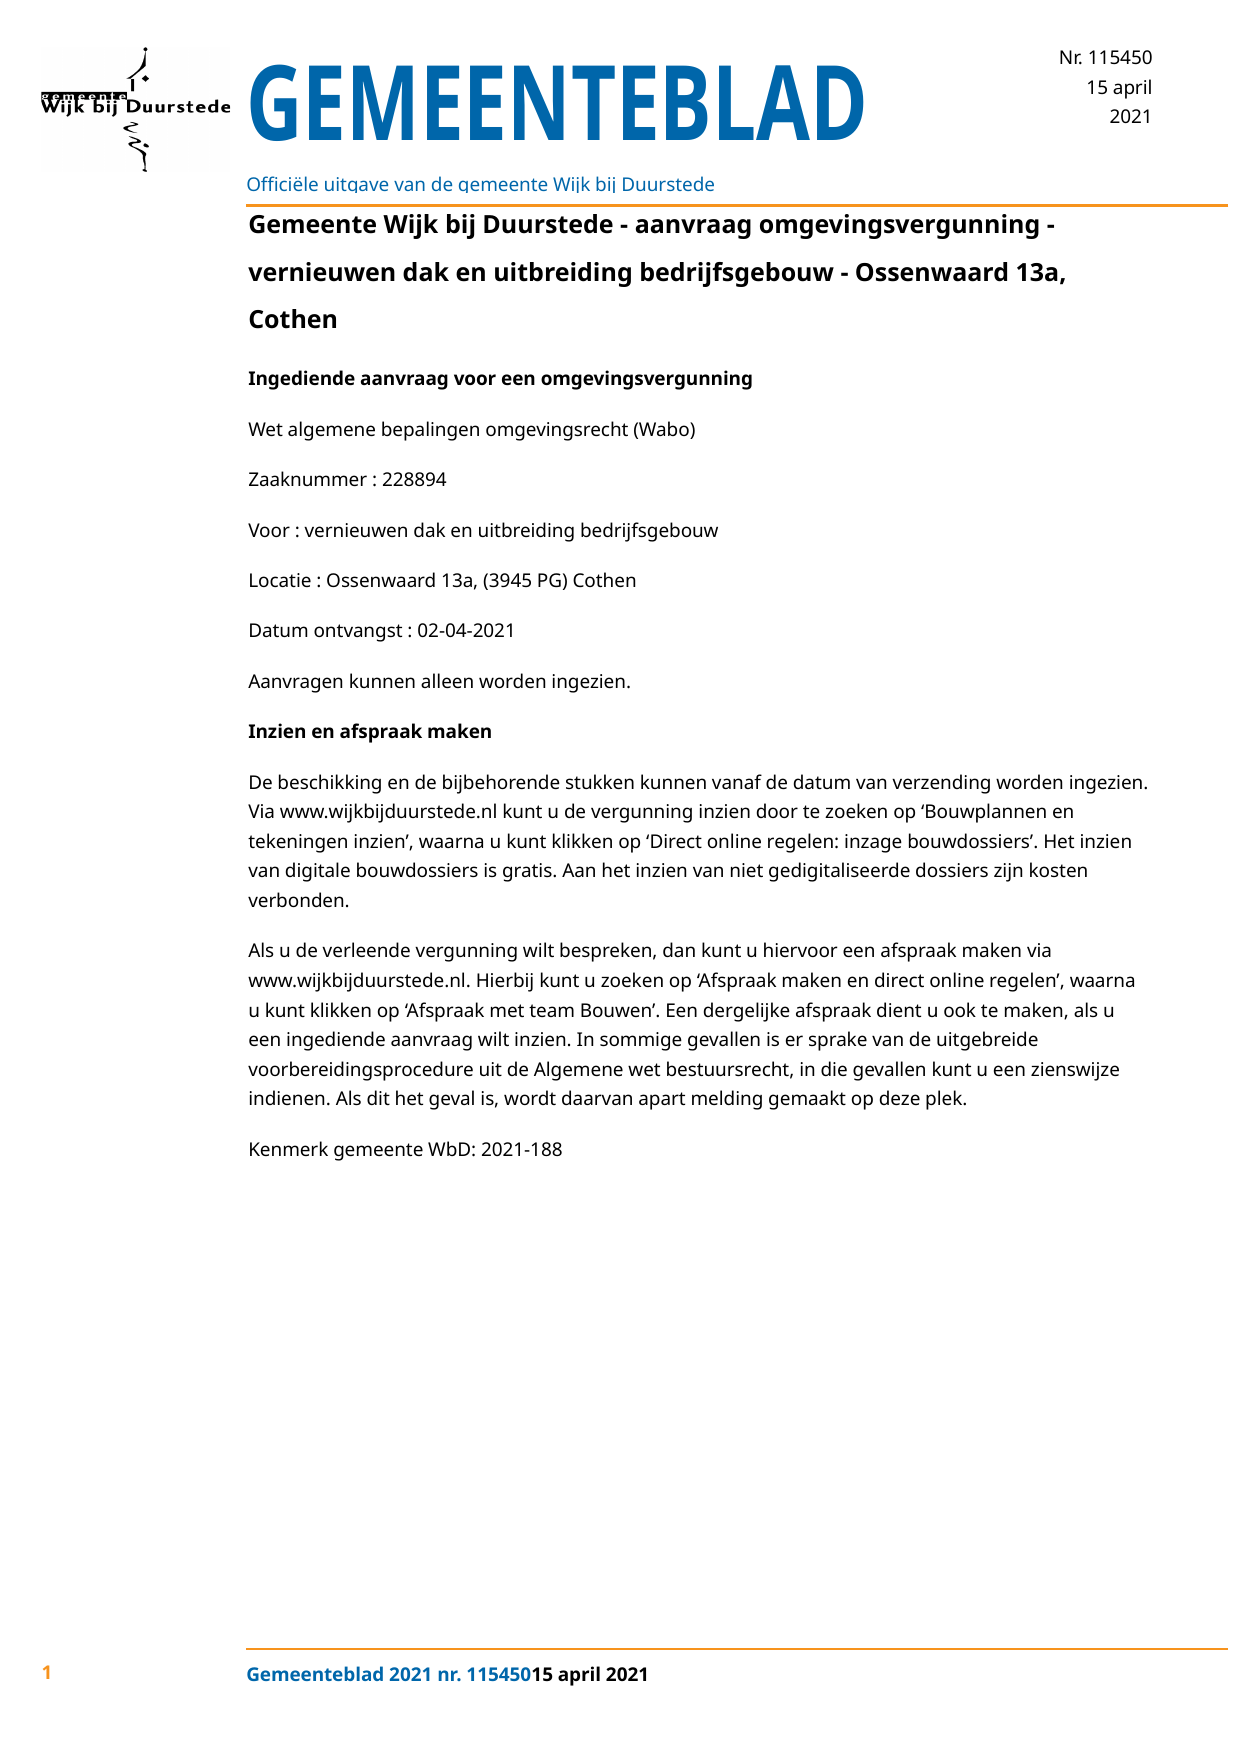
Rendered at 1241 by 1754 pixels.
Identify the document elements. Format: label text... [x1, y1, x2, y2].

text Locatie : Ossenwaard 13a, (3945 PG) Cothen [248, 567, 1152, 593]
text De beschikking en de bijbehorende stukken kunnen vanaf de datum van verzending worden ingezien. Via www.wijkbijduurstede.nl kunt u de vergunning inzien door te zoeken op ‘Bouwplannen en tekeningen inzien’, waarna u kunt klikken op ‘Direct online regelen: inzage bouwdossiers’. Het inzien van digitale bouwdossiers is gratis. Aan het inzien van niet gedigitaliseerde dossiers zijn kosten verbonden. [248, 769, 1152, 913]
picture [41, 47, 231, 172]
text Voor : vernieuwen dak en uitbreiding bedrijfsgebouw [248, 517, 1152, 542]
text Als u de verleende vergunning wilt bespreken, dan kunt u hiervoor een afspraak maken via www.wijkbijduurstede.nl. Hierbij kunt u zoeken op ‘Afspraak maken en direct online regelen’, waarna u kunt klikken op ‘Afspraak met team Bouwen’. Een dergelijke afspraak dient u ook te maken, als u een ingediende aanvraag wilt inzien. In sommige gevallen is er sprake van de uitgebreide voorbereidingsprocedure uit de Algemene wet bestuursrecht, in die gevallen kunt u een zienswijze indienen. Als dit het geval is, wordt daarvan apart melding gemaakt op deze plek. [248, 938, 1152, 1111]
text Wet algemene bepalingen omgevingsrecht (Wabo) [248, 416, 1152, 442]
text Inzien en afspraak maken [248, 718, 1152, 744]
text Datum ontvangst : 02-04-2021 [248, 618, 1152, 643]
text Zaaknummer : 228894 [248, 466, 1152, 492]
text Aanvragen kunnen alleen worden ingezien. [248, 668, 1152, 694]
text Ingediende aanvraag voor een omgevingsvergunning [248, 366, 1152, 391]
text Kenmerk gemeente WbD: 2021-188 [248, 1136, 1152, 1162]
text Gemeente Wijk bij Duurstede - aanvraag omgevingsvergunning - vernieuwen dak en uitbreiding bedrijfsgebouw - Ossenwaard 13a, Cothen [248, 207, 1152, 336]
